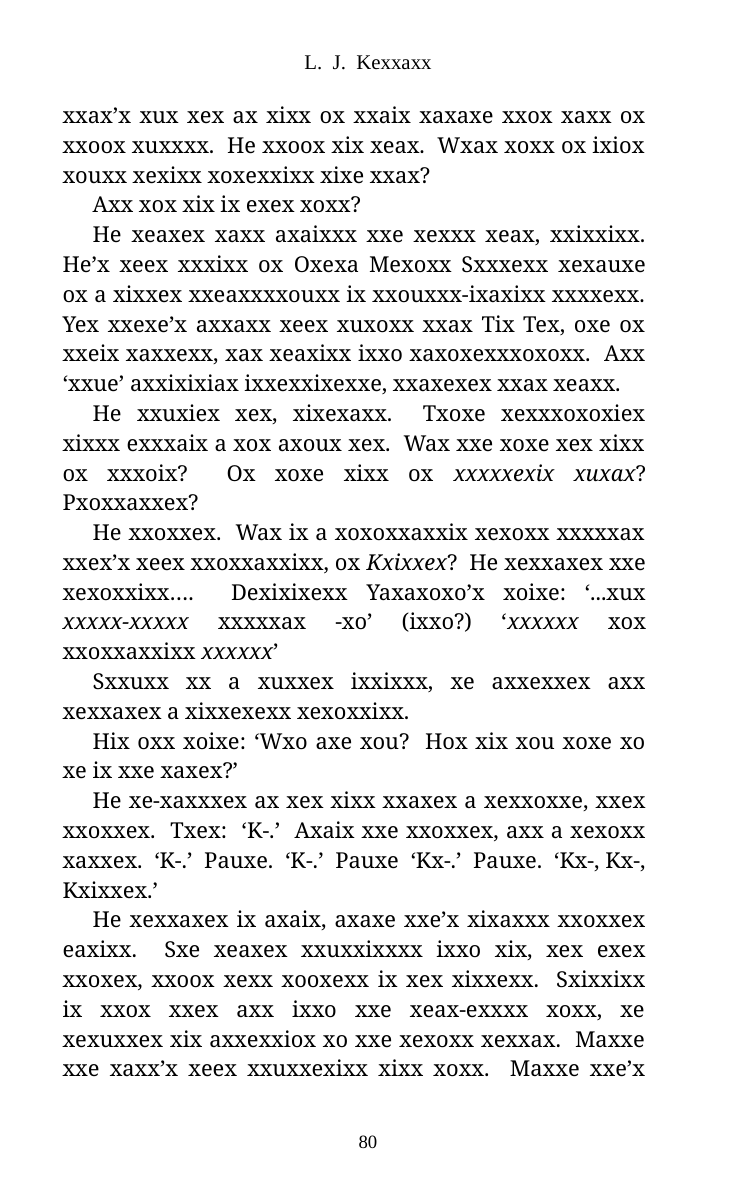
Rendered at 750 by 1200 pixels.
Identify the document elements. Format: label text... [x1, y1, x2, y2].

text Sxxuxx xx a xuxxex ixxixxx, xe axxexxex axx xexxaxex a xixxexexx xexoxxixx. [62, 666, 646, 726]
text He xexxaxex ix axaix, axaxe xxe’x xixaxxx xxoxxex eaxixx. Sxe xeaxex xxuxxixxxx ixxo xix, xex exex xxoxex, xxoox xexx xooxexx ix xex xixxexx. Sxixxixx ix xxox xxex axx ixxo xxe xeax-exxxx xoxx, xe xexuxxex xix axxexxiox xo xxe xexoxx xexxax. Maxxe xxe xaxx’x xeex xxuxxexixx xixx xoxx. Maxxe xxe’x [62, 904, 646, 1083]
text xxax’x xux xex ax xixx ox xxaix xaxaxe xxox xaxx ox xxoox xuxxxx. He xxoox xix xeax. Wxax xoxx ox ixiox xouxx xexixx xoxexxixx xixe xxax? [62, 100, 646, 189]
text He xxuxiex xex, xixexaxx. Txoxe xexxxoxoxiex xixxx exxxaix a xox axoux xex. Wax xxe xoxe xex xixx ox xxxoix? Ox xoxe xixx ox xxxxxexix xuxax? Pxoxxaxxex? [62, 398, 646, 517]
text Hix oxx xoixe: ‘Wxo axe xou? Hox xix xou xoxe xo xe ix xxe xaxex?’ [62, 726, 646, 785]
text He xeaxex xaxx axaixxx xxe xexxx xeax, xxixxixx. He’x xeex xxxixx ox Oxexa Mexoxx Sxxxexx xexauxe ox a xixxex xxeaxxxxouxx ix xxouxxx-ixaxixx xxxxexx. Yex xxexe’x axxaxx xeex xuxoxx xxax Tix Tex, oxe ox xxeix xaxxexx, xax xeaxixx ixxo xaxoxexxxoxoxx. Axx ‘xxue’ axxixixiax ixxexxixexxe, xxaxexex xxax xeaxx. [62, 219, 646, 398]
text He xe-xaxxxex ax xex xixx xxaxex a xexxoxxe, xxex xxoxxex. Txex: ‘K-.’ Axaix xxe xxoxxex, axx a xexoxx xaxxex. ‘K-.’ Pauxe. ‘K-.’ Pauxe ‘Kx-.’ Pauxe. ‘Kx-, Kx-, Kxixxex.’ [62, 785, 646, 904]
text He xxoxxex. Wax ix a xoxoxxaxxix xexoxx xxxxxax xxex’x xeex xxoxxaxxixx, ox Kxixxex? He xexxaxex xxe xexoxxixx…. Dexixixexx Yaxaxoxo’x xoixe: ‘...xux xxxxx-xxxxx xxxxxax -xo’ (ixxo?) ‘xxxxxx xox xxoxxaxxixx xxxxxx’ [62, 517, 646, 666]
text Axx xox xix ix exex xoxx? [62, 189, 646, 219]
